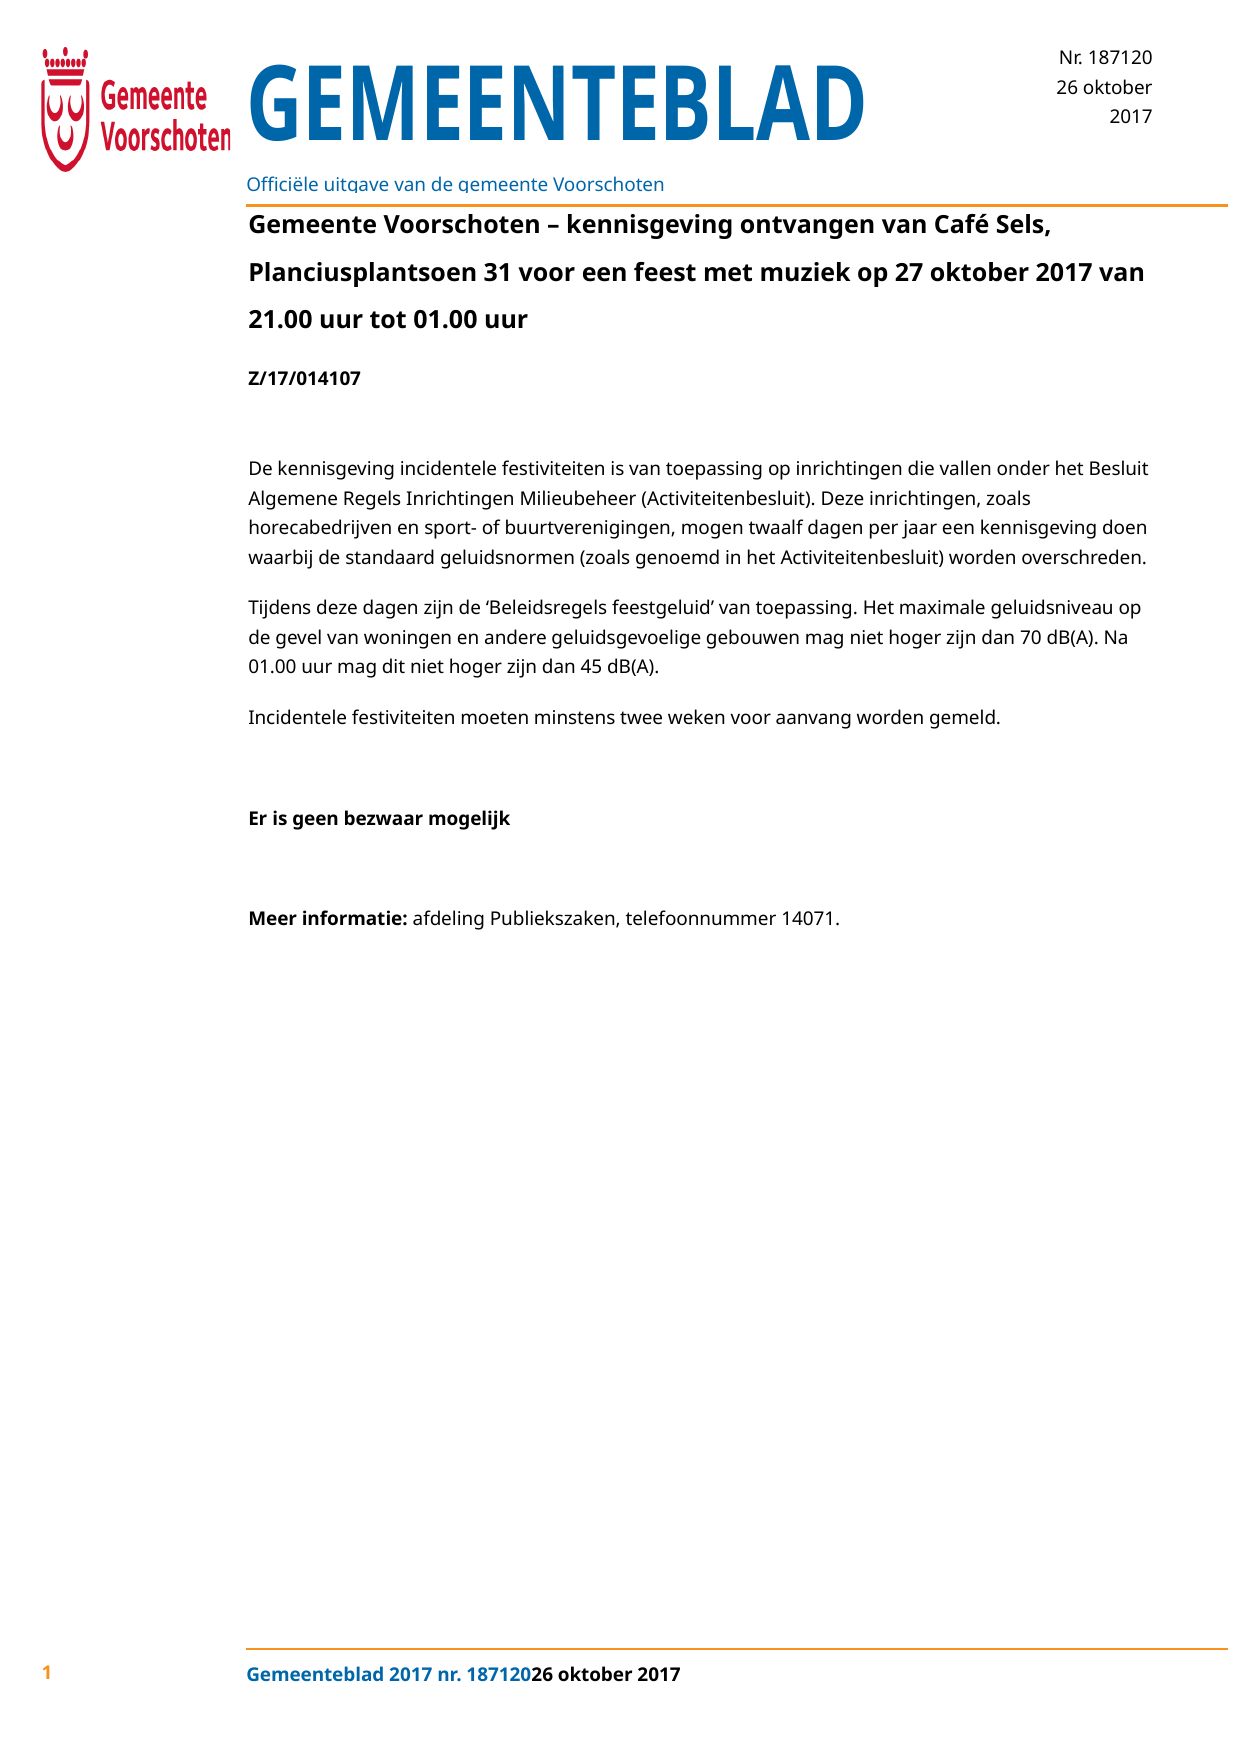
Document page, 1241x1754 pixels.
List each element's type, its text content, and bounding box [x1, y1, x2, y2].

text Tijdens deze dagen zijn de ‘Beleidsregels feestgeluid’ van toepassing. Het maximale geluidsniveau op de gevel van woningen en andere geluidsgevoelige gebouwen mag niet hoger zijn dan 70 dB(A). Na 01.00 uur mag dit niet hoger zijn dan 45 dB(A). [248, 594, 1152, 679]
picture [41, 47, 231, 172]
text Er is geen bezwaar mogelijk [248, 805, 1152, 831]
text Meer informatie: afdeling Publiekszaken, telefoonnummer 14071. [248, 906, 1152, 931]
text Incidentele festiviteiten moeten minstens twee weken voor aanvang worden gemeld. [248, 704, 1152, 730]
text Z/17/014107 [248, 366, 1152, 391]
text De kennisgeving incidentele festiviteiten is van toepassing op inrichtingen die vallen onder het Besluit Algemene Regels Inrichtingen Milieubeheer (Activiteitenbesluit). Deze inrichtingen, zoals horecabedrijven en sport- of buurtverenigingen, mogen twaalf dagen per jaar een kennisgeving doen waarbij de standaard geluidsnormen (zoals genoemd in het Activiteitenbesluit) worden overschreden. [248, 455, 1152, 570]
text Gemeente Voorschoten – kennisgeving ontvangen van Café Sels, Planciusplantsoen 31 voor een feest met muziek op 27 oktober 2017 van 21.00 uur tot 01.00 uur [248, 207, 1152, 336]
